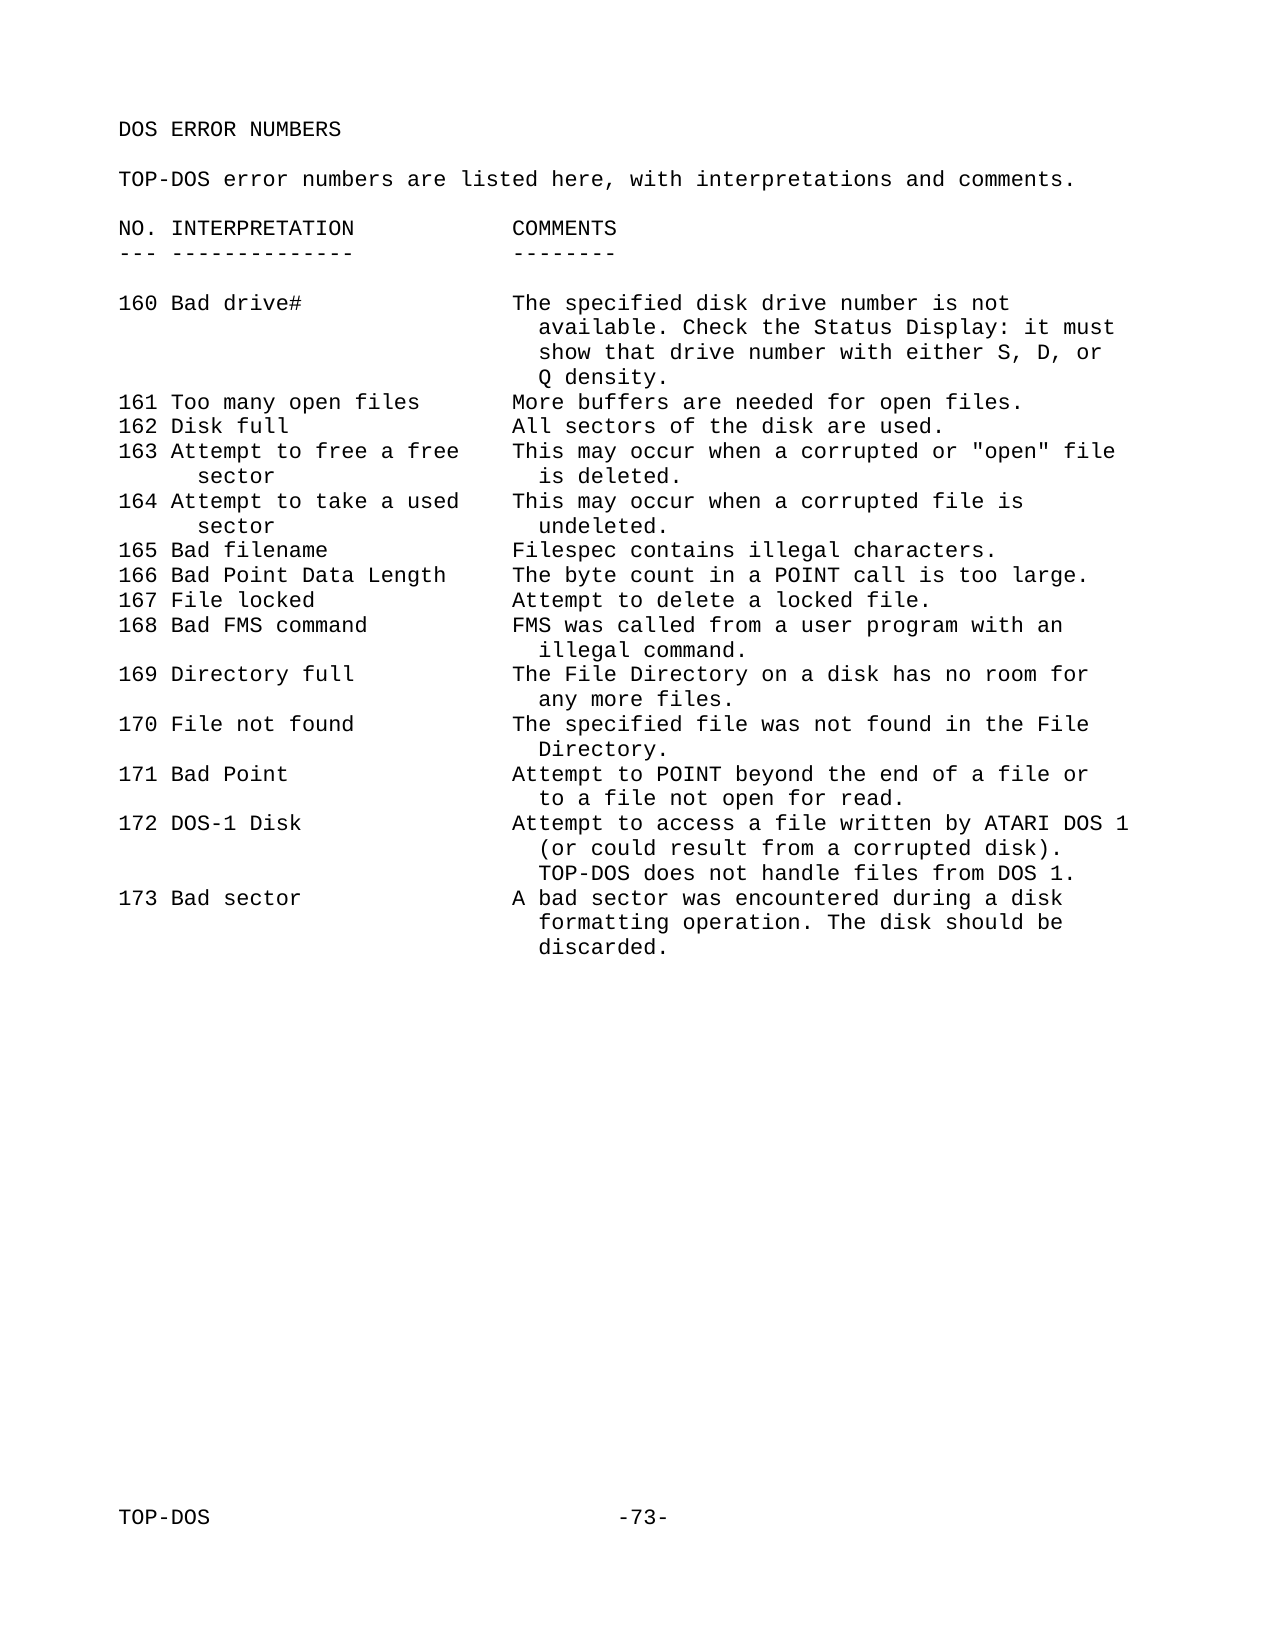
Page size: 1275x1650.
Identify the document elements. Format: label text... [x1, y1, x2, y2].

text discarded. [118, 936, 1157, 961]
text to a file not open for read. [118, 787, 1157, 812]
text (or could result from a corrupted disk). [118, 837, 1157, 862]
text TOP-DOS does not handle files from DOS 1. [118, 862, 1157, 887]
text 160 Bad drive# The specified disk drive number is not [118, 292, 1157, 316]
text sector is deleted. [118, 465, 1157, 490]
text 164 Attempt to take a used This may occur when a corrupted file is [118, 490, 1157, 515]
text available. Check the Status Display: it must [118, 316, 1157, 341]
text formatting operation. The disk should be [118, 911, 1157, 936]
text 162 Disk full All sectors of the disk are used. [118, 416, 1157, 440]
text show that drive number with either S, D, or [118, 341, 1157, 366]
text illegal command. [118, 639, 1157, 663]
text 171 Bad Point Attempt to POINT beyond the end of a file or [118, 763, 1157, 787]
text TOP-DOS -73- [118, 1506, 1157, 1531]
text 172 DOS-1 Disk Attempt to access a file written by ATARI DOS 1 [118, 812, 1157, 837]
text 168 Bad FMS command FMS was called from a user program with an [118, 614, 1157, 639]
text Directory. [118, 738, 1157, 763]
text DOS ERROR NUMBERS [118, 118, 1157, 143]
text 170 File not found The specified file was not found in the File [118, 713, 1157, 738]
text --- -------------- -------- [118, 242, 1157, 267]
text 167 File locked Attempt to delete a locked file. [118, 589, 1157, 614]
text 173 Bad sector A bad sector was encountered during a disk [118, 887, 1157, 911]
text Q density. [118, 366, 1157, 391]
text 163 Attempt to free a free This may occur when a corrupted or "open" file [118, 440, 1157, 465]
text 161 Too many open files More buffers are needed for open files. [118, 391, 1157, 416]
text TOP-DOS error numbers are listed here, with interpretations and comments. [118, 168, 1157, 192]
text 169 Directory full The File Directory on a disk has no room for [118, 663, 1157, 688]
text 166 Bad Point Data Length The byte count in a POINT call is too large. [118, 564, 1157, 589]
text sector undeleted. [118, 515, 1157, 539]
text any more files. [118, 688, 1157, 713]
text NO. INTERPRETATION COMMENTS [118, 217, 1157, 242]
text 165 Bad filename Filespec contains illegal characters. [118, 539, 1157, 564]
